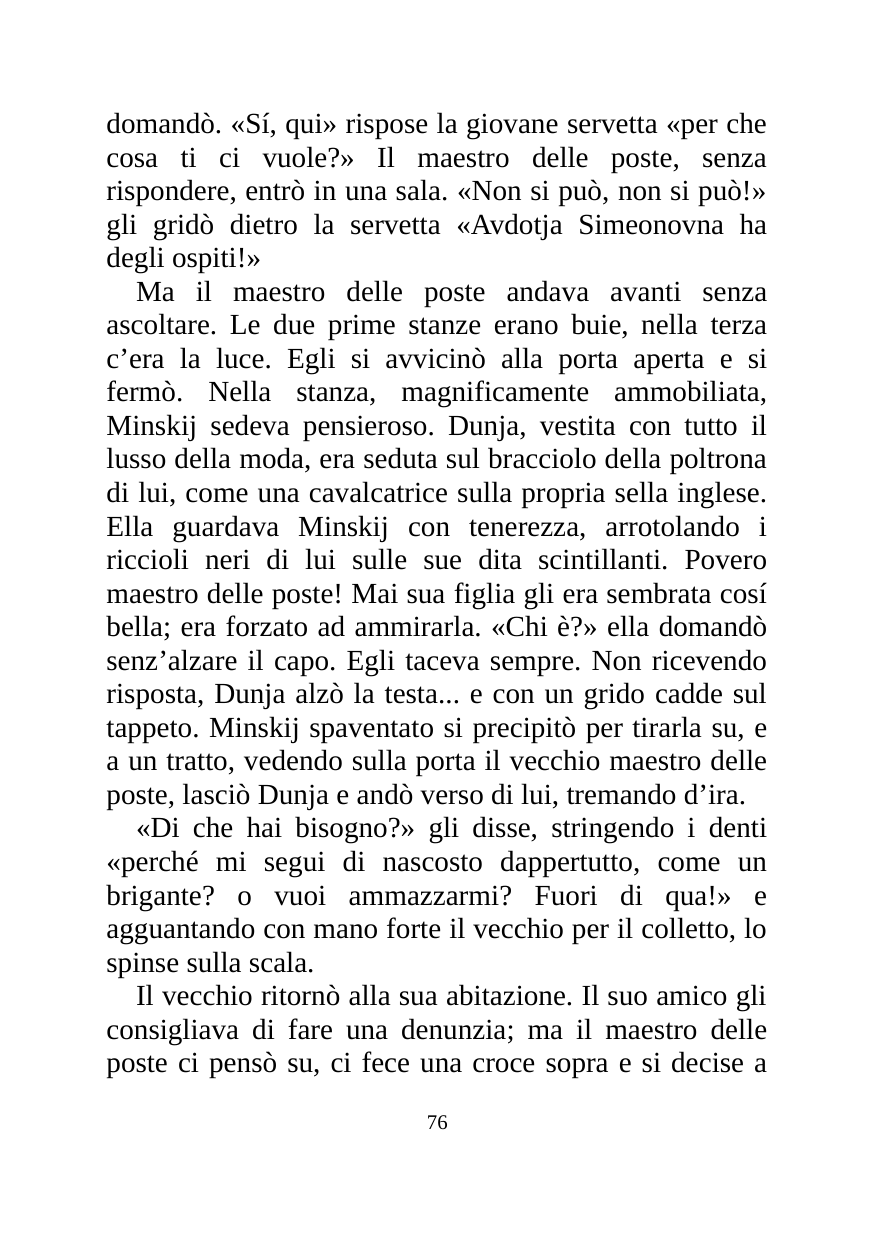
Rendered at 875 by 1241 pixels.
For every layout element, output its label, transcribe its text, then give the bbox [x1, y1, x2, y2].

text «Di che hai bisogno?» gli disse, stringendo i denti «perché mi segui di nascosto dappertutto, come un brigante? o vuoi ammazzarmi? Fuori di qua!» e agguantando con mano forte il vecchio per il colletto, lo spinse sulla scala. [106, 811, 768, 978]
text Il vecchio ritornò alla sua abitazione. Il suo amico gli consigliava di fare una denunzia; ma il maestro delle poste ci pensò su, ci fece una croce sopra e si decise a [106, 978, 768, 1079]
text domandò. «Sí, qui» rispose la giovane servetta «per che cosa ti ci vuole?» Il maestro delle poste, senza rispondere, entrò in una sala. «Non si può, non si può!» gli gridò dietro la servetta «Avdotja Simeonovna ha degli ospiti!» [106, 106, 768, 274]
text Ma il maestro delle poste andava avanti senza ascoltare. Le due prime stanze erano buie, nella terza c’era la luce. Egli si avvicinò alla porta aperta e si fermò. Nella stanza, magnificamente ammobiliata, Minskij sedeva pensieroso. Dunja, vestita con tutto il lusso della moda, era seduta sul bracciolo della poltrona di lui, come una cavalcatrice sulla propria sella inglese. Ella guardava Minskij con tenerezza, arrotolando i riccioli neri di lui sulle sue dita scintillanti. Povero maestro delle poste! Mai sua figlia gli era sembrata cosí bella; era forzato ad ammirarla. «Chi è?» ella domandò senz’alzare il capo. Egli taceva sempre. Non ricevendo risposta, Dunja alzò la testa... e con un grido cadde sul tappeto. Minskij spaventato si precipitò per tirarla su, e a un tratto, vedendo sulla porta il vecchio maestro delle poste, lasciò Dunja e andò verso di lui, tremando d’ira. [106, 274, 768, 811]
